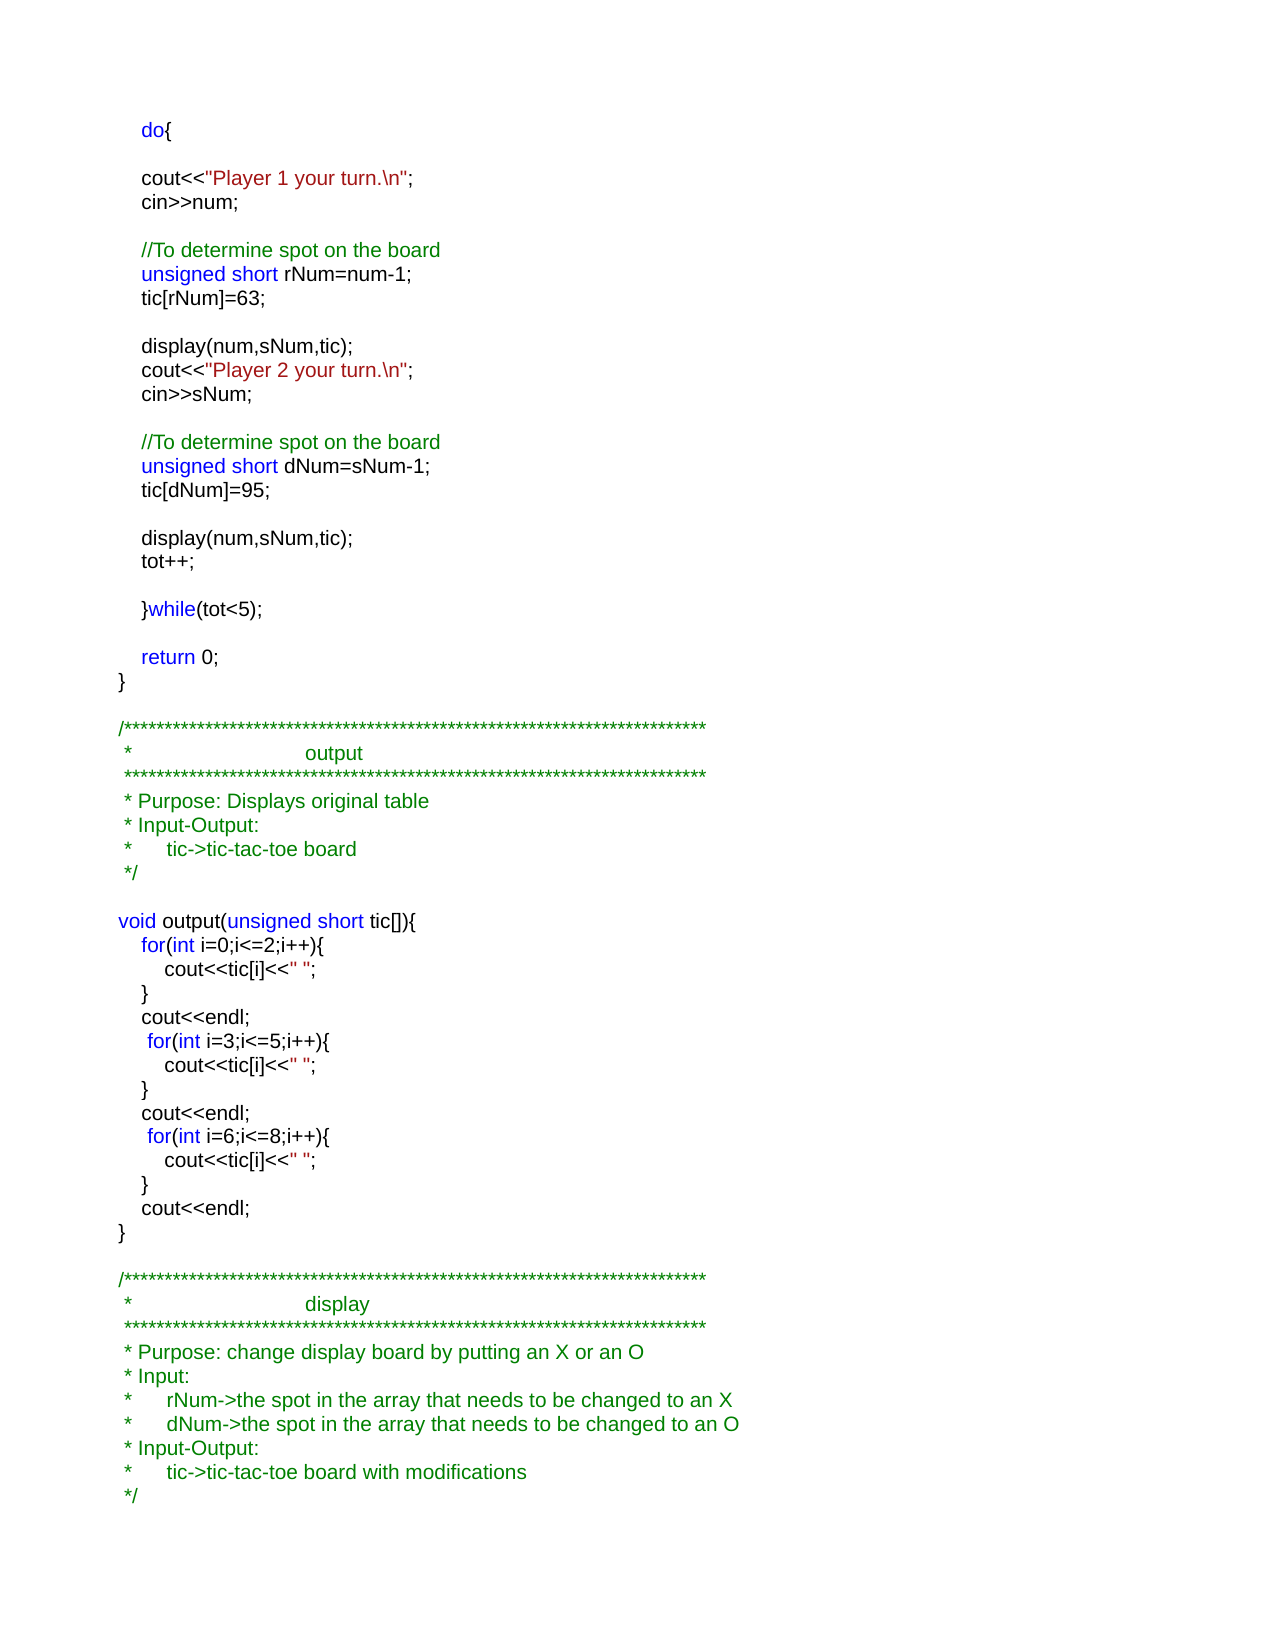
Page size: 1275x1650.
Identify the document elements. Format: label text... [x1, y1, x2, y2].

text */ [118, 1484, 1157, 1508]
text ************************************************************************ [118, 765, 1157, 789]
text for(int i=0;i<=2;i++){ [118, 933, 1157, 957]
text * tic->tic-tac-toe board with modifications [118, 1460, 1157, 1484]
text unsigned short dNum=sNum-1; [118, 453, 1157, 477]
text do{ [118, 118, 1157, 142]
text cout<<"Player 2 your turn.\n"; [118, 358, 1157, 382]
text * Purpose: Displays original table [118, 789, 1157, 813]
text cout<<tic[i]<<" "; [118, 957, 1157, 981]
text for(int i=6;i<=8;i++){ [118, 1124, 1157, 1148]
text cout<<tic[i]<<" "; [118, 1148, 1157, 1172]
text } [118, 981, 1157, 1004]
text tic[dNum]=95; [118, 477, 1157, 501]
text cout<<endl; [118, 1100, 1157, 1124]
text * dNum->the spot in the array that needs to be changed to an O [118, 1412, 1157, 1436]
text * Purpose: change display board by putting an X or an O [118, 1340, 1157, 1364]
text * Input-Output: [118, 813, 1157, 837]
text * Input-Output: [118, 1436, 1157, 1460]
text cout<<tic[i]<<" "; [118, 1052, 1157, 1076]
text cin>>sNum; [118, 382, 1157, 406]
text } [118, 1220, 1157, 1244]
text } [118, 669, 1157, 693]
text } [118, 1076, 1157, 1100]
text void output(unsigned short tic[]){ [118, 909, 1157, 933]
text } [118, 1172, 1157, 1196]
text //To determine spot on the board [118, 238, 1157, 262]
text tic[rNum]=63; [118, 286, 1157, 310]
text /************************************************************************ [118, 1268, 1157, 1292]
text * Input: [118, 1364, 1157, 1388]
text cin>>num; [118, 190, 1157, 214]
text return 0; [118, 645, 1157, 669]
text ************************************************************************ [118, 1316, 1157, 1340]
text cout<<endl; [118, 1004, 1157, 1028]
text * display [118, 1292, 1157, 1316]
text display(num,sNum,tic); [118, 334, 1157, 358]
text }while(tot<5); [118, 597, 1157, 621]
text */ [118, 861, 1157, 885]
text * output [118, 741, 1157, 765]
text cout<<"Player 1 your turn.\n"; [118, 166, 1157, 190]
text //To determine spot on the board [118, 429, 1157, 453]
text for(int i=3;i<=5;i++){ [118, 1028, 1157, 1052]
text * rNum->the spot in the array that needs to be changed to an X [118, 1388, 1157, 1412]
text tot++; [118, 549, 1157, 573]
text unsigned short rNum=num-1; [118, 262, 1157, 286]
text /************************************************************************ [118, 717, 1157, 741]
text * tic->tic-tac-toe board [118, 837, 1157, 861]
text cout<<endl; [118, 1196, 1157, 1220]
text display(num,sNum,tic); [118, 525, 1157, 549]
